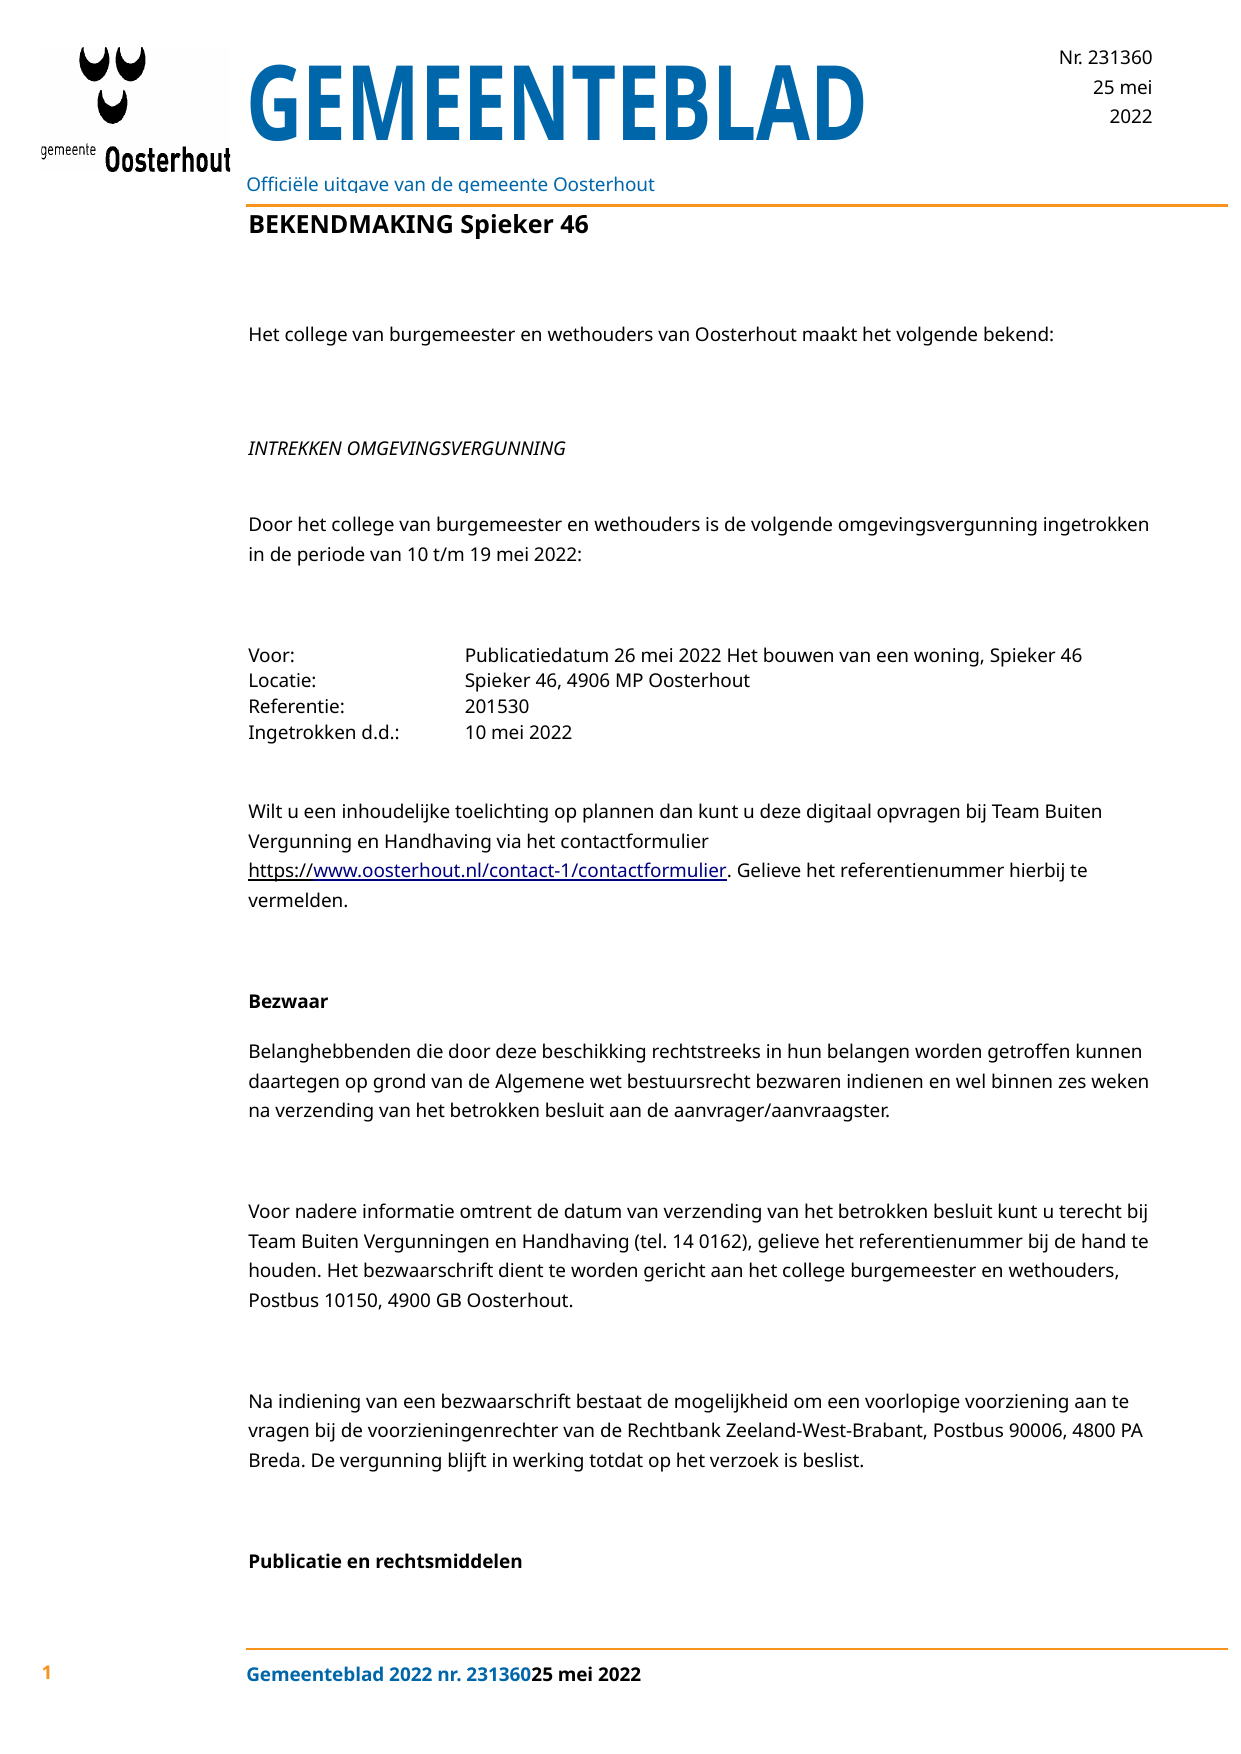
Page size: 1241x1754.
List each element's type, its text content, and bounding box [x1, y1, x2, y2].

table_cell Referentie: [248, 693, 464, 719]
text Publicatie en rechtsmiddelen [248, 1548, 1152, 1574]
picture [41, 47, 231, 172]
text BEKENDMAKING Spieker 46 [248, 207, 1152, 241]
table_cell Locatie: [248, 668, 464, 693]
text Belanghebbenden die door deze beschikking rechtstreeks in hun belangen worden getroffen kunnen daartegen op grond van de Algemene wet bestuursrecht bezwaren indienen en wel binnen zes weken na verzending van het betrokken besluit aan de aanvrager/aanvraagster. [248, 1038, 1152, 1123]
table_header Voor: [248, 642, 464, 667]
text Bezwaar [248, 988, 1152, 1014]
table_cell Spieker 46, 4906 MP Oosterhout [465, 668, 1152, 693]
table_cell Ingetrokken d.d.: [248, 719, 464, 745]
text INTREKKEN OMGEVINGSVERGUNNING [248, 435, 1152, 461]
text Voor nadere informatie omtrent de datum van verzending van het betrokken besluit kunt u terecht bij Team Buiten Vergunningen en Handhaving (tel. 14 0162), gelieve het referentienummer bij de hand te houden. Het bezwaarschrift dient te worden gericht aan het college burgemeester en wethouders, Postbus 10150, 4900 GB Oosterhout. [248, 1198, 1152, 1313]
text Na indiening van een bezwaarschrift bestaat de mogelijkheid om een voorlopige voorziening aan te vragen bij de voorzieningenrechter van de Rechtbank Zeeland-West-Brabant, Postbus 90006, 4800 PA Breda. De vergunning blijft in werking totdat op het verzoek is beslist. [248, 1388, 1152, 1473]
table_cell 10 mei 2022 [465, 719, 1152, 745]
text Wilt u een inhoudelijke toelichting op plannen dan kunt u deze digitaal opvragen bij Team Buiten Vergunning en Handhaving via het contactformulier https://www.oosterhout.nl/contact-1/contactformulier. Gelieve het referentienummer hierbij te vermelden. [248, 798, 1152, 913]
text Door het college van burgemeester en wethouders is de volgende omgevingsvergunning ingetrokken in de periode van 10 t/m 19 mei 2022: [248, 511, 1152, 567]
table_cell 201530 [465, 693, 1152, 719]
text Het college van burgemeester en wethouders van Oosterhout maakt het volgende bekend: [248, 321, 1152, 346]
table_header Publicatiedatum 26 mei 2022 Het bouwen van een woning, Spieker 46 [465, 642, 1152, 667]
